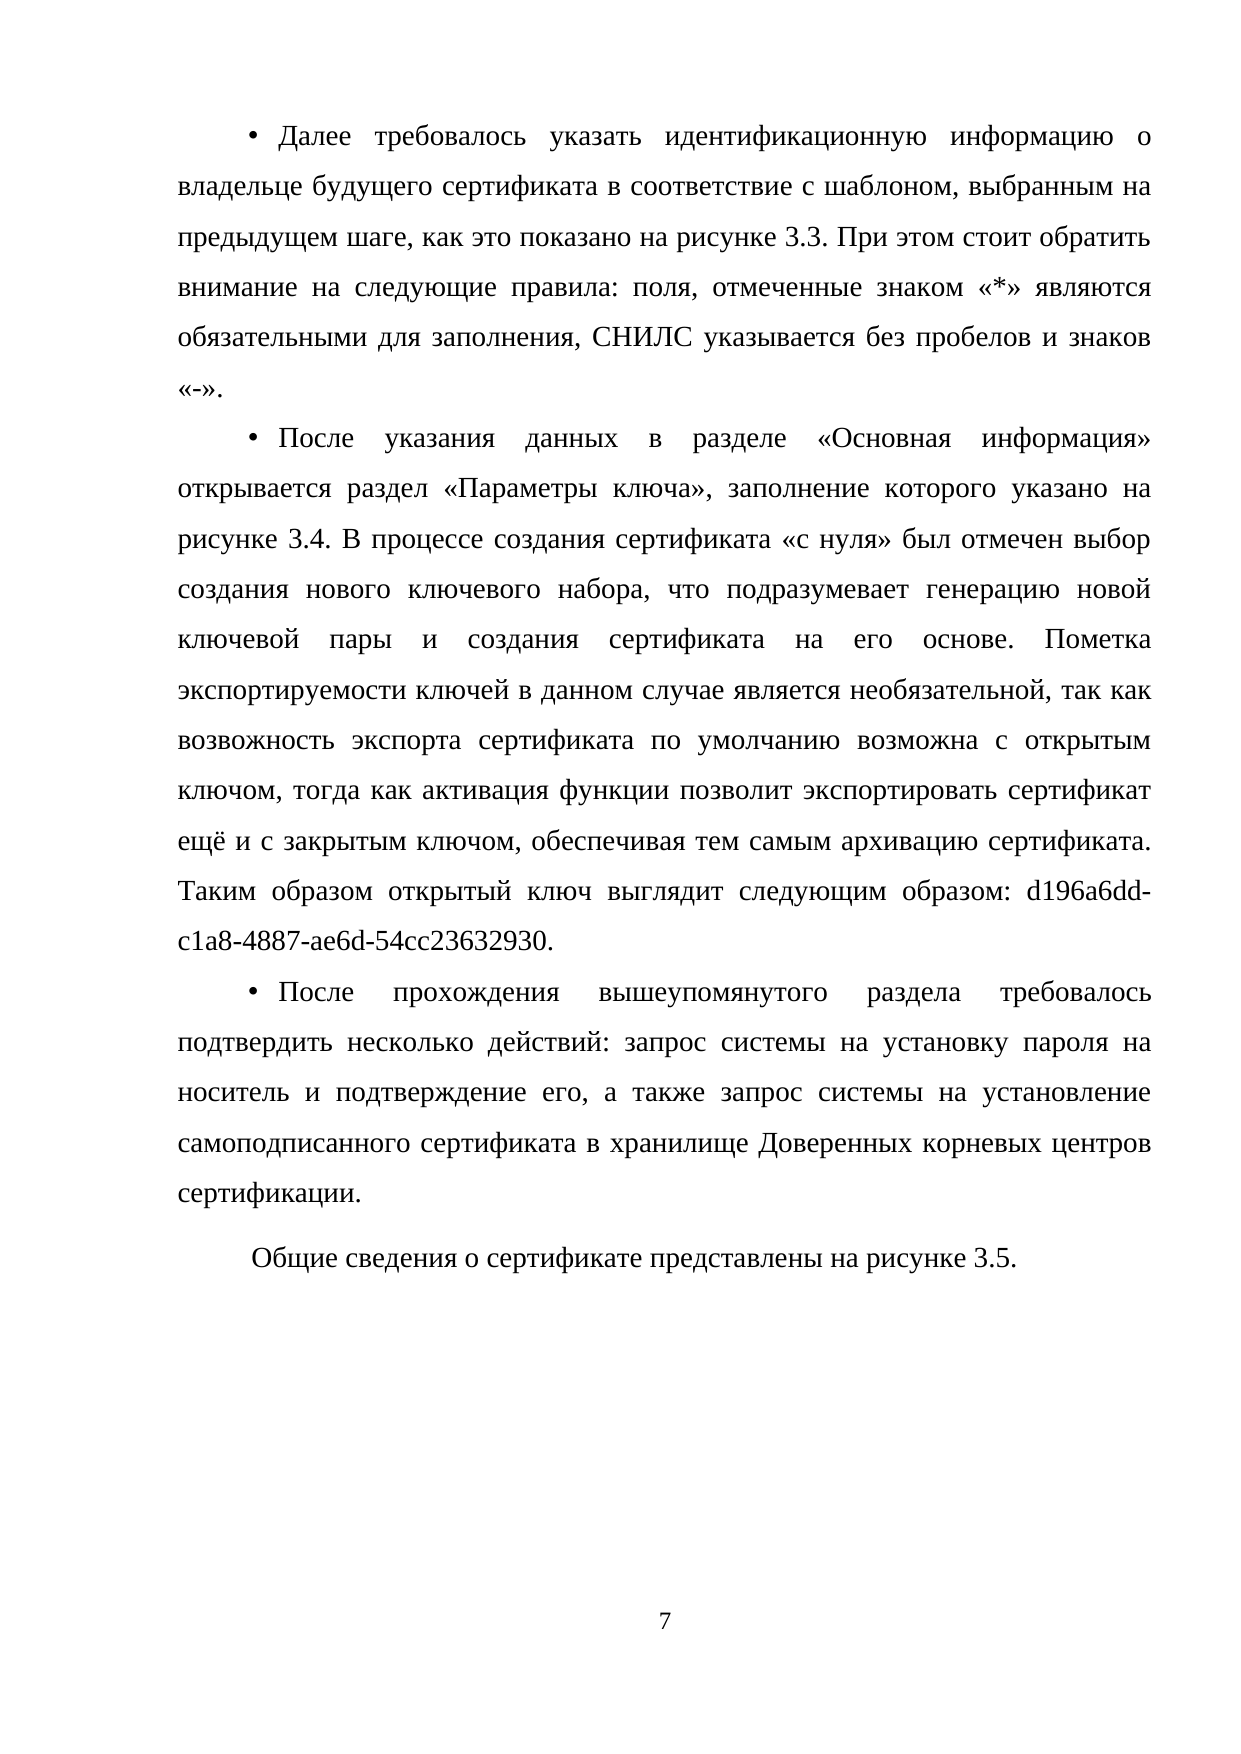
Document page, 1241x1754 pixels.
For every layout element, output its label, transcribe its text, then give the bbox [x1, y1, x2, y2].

list Далее требовалось указать идентификационную информацию о владельце будущего сертификата в соответствие с шаблоном, выбранным на предыдущем шаге, как это показано на рисунке 3.3. При этом стоит обратить внимание на следующие правила: поля, отмеченные знаком «*» являются обязательными для заполнения, СНИЛС указывается без пробелов и знаков «-». [177, 118, 1152, 403]
list После прохождения вышеупомянутого раздела требовалось подтвердить несколько действий: запрос системы на установку пароля на носитель и подтверждение его, а также запрос системы на установление самоподписанного сертификата в хранилище Доверенных корневых центров сертификации. [177, 974, 1152, 1208]
text Общие сведения о сертификате представлены на рисунке 3.5. [177, 1240, 1152, 1274]
list После указания данных в разделе «Основная информация» открывается раздел «Параметры ключа», заполнение которого указано на рисунке 3.4. В процессе создания сертификата «с нуля» был отмечен выбор создания нового ключевого набора, что подразумевает генерацию новой ключевой пары и создания сертификата на его основе. Пометка экспортируемости ключей в данном случае является необязательной, так как возвожность экспорта сертификата по умолчанию возможна с открытым ключом, тогда как активация функции позволит экспортировать сертификат ещё и с закрытым ключом, обеспечивая тем самым архивацию сертификата. Таким образом открытый ключ выглядит следующим образом: d196a6dd-c1a8-4887-ae6d-54cc23632930. [177, 420, 1152, 957]
